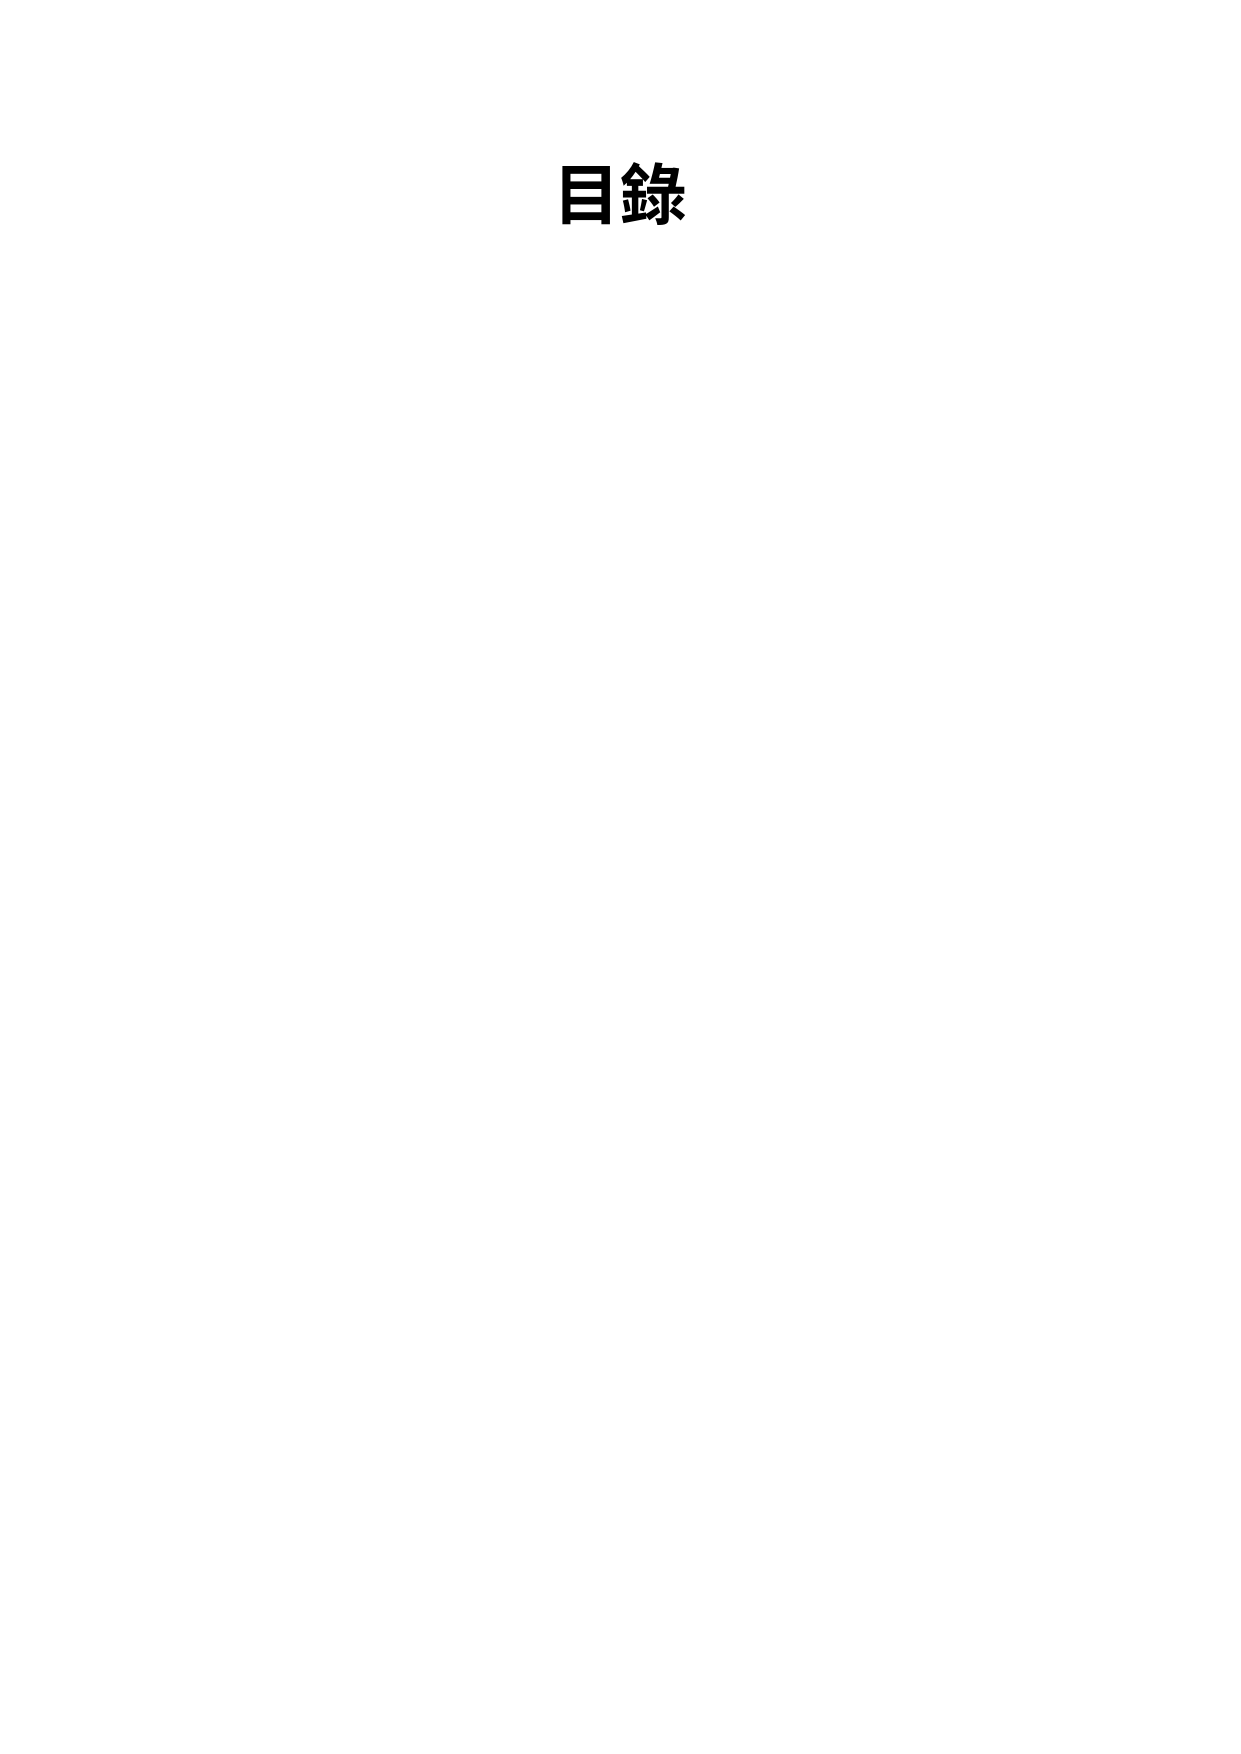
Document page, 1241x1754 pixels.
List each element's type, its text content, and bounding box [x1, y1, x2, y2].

subtitle 目錄 [118, 142, 1122, 238]
